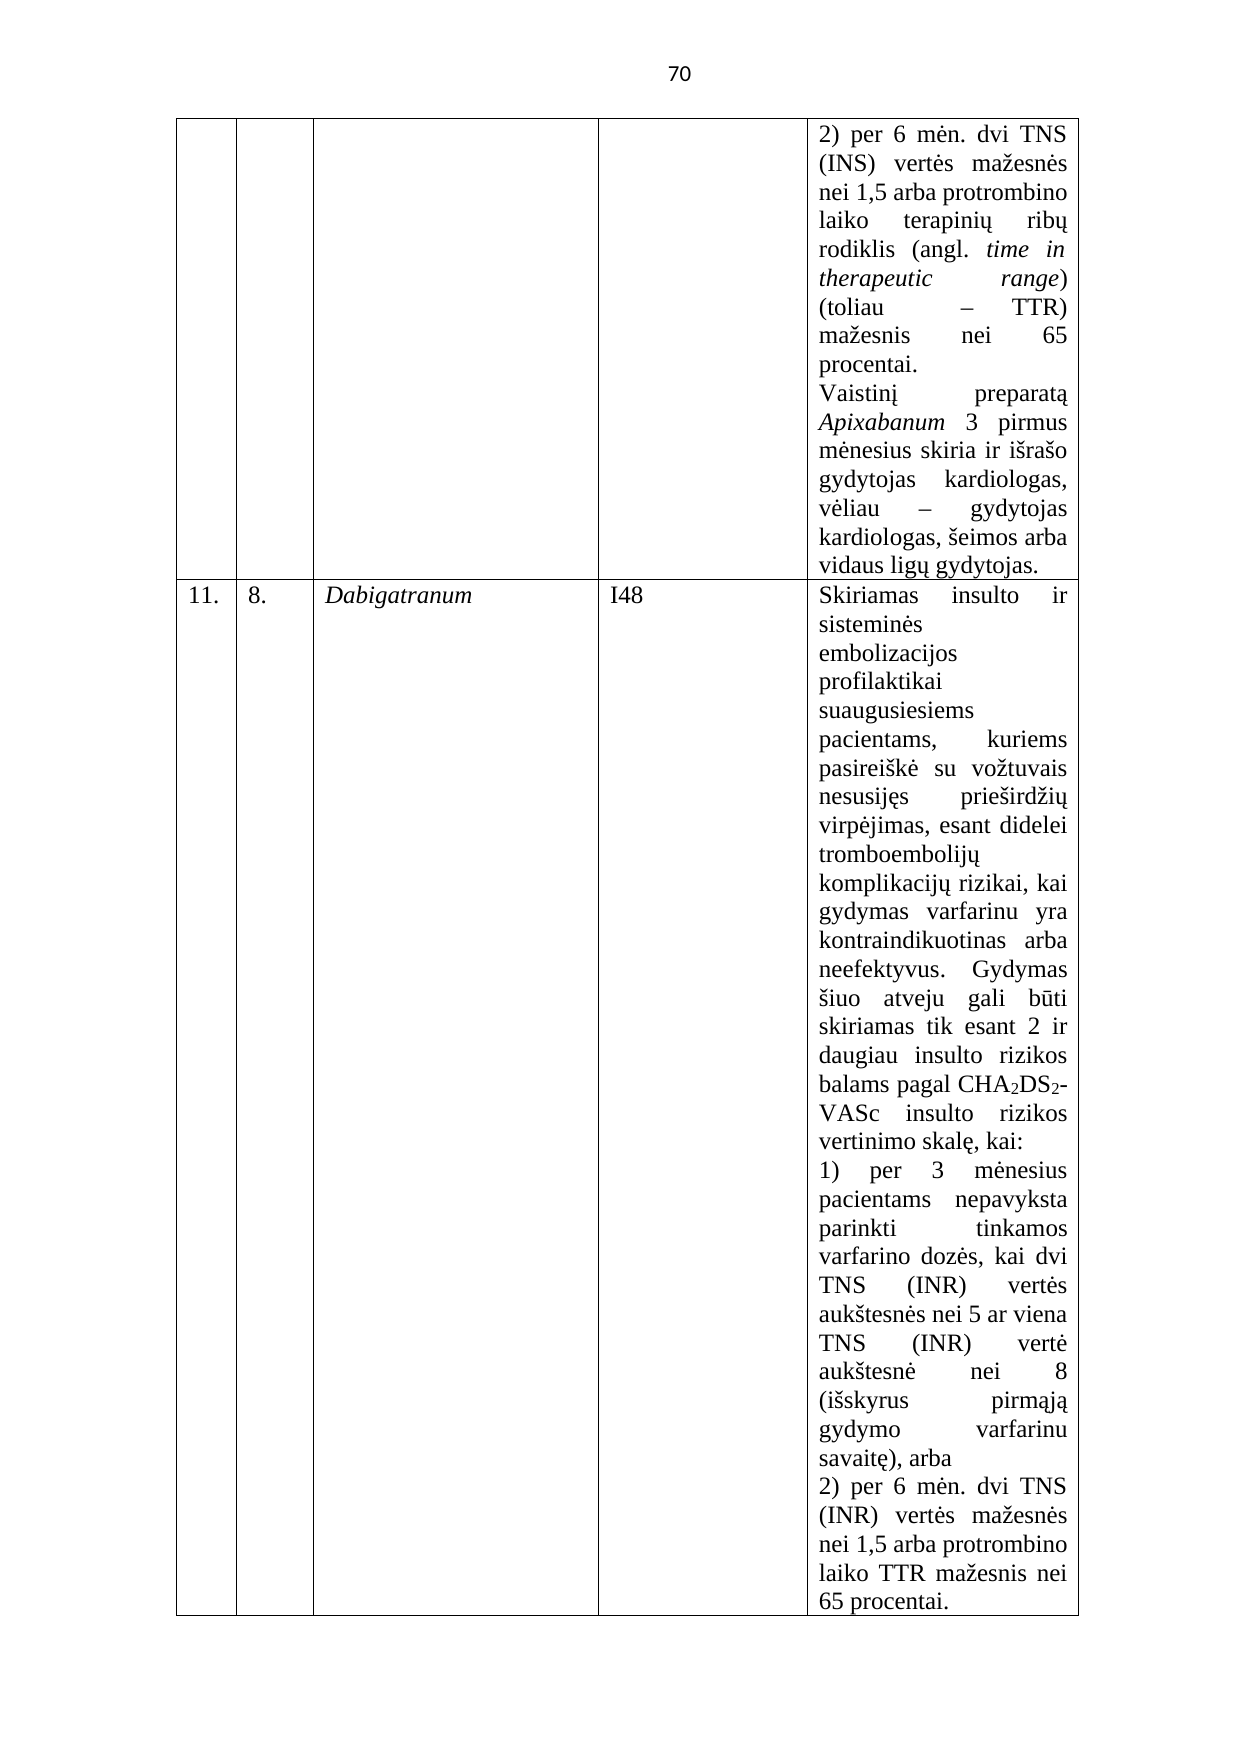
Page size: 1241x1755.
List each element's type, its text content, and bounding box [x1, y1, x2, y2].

table_cell [1084, 118, 1088, 579]
table_cell [1099, 579, 1103, 1615]
table_cell [1088, 579, 1093, 1615]
table_cell 2) per 6 mėn. dvi TNS (INS) vertės mažesnės nei 1,5 arba protrombino laiko terapinių ribų rodiklis (angl. time in therapeutic range) (toliau – TTR) mažesnis nei 65 procentai. Vaistinį preparatą Apixabanum 3 pirmus mėnesius skiria ir išrašo gydytojas kardiologas, vėliau – gydytojas kardiologas, šeimos arba vidaus ligų gydytojas. [808, 119, 1078, 579]
table_cell [1109, 579, 1123, 1615]
table_cell [1103, 118, 1109, 579]
table_cell 11. [177, 580, 236, 1615]
table_cell 8. [237, 580, 313, 1615]
table_cell Skiriamas insulto ir sisteminės embolizacijos profilaktikai suaugusiesiems pacientams, kuriems pasireiškė su vožtuvais nesusijęs prieširdžių virpėjimas, esant didelei tromboembolijų komplikacijų rizikai, kai gydymas varfarinu yra kontraindikuotinas arba neefektyvus. Gydymas šiuo atveju gali būti skiriamas tik esant 2 ir daugiau insulto rizikos balams pagal CHA2DS2-VASc insulto rizikos vertinimo skalę, kai: 1) per 3 mėnesius pacientams nepavyksta parinkti tinkamos varfarino dozės, kai dvi TNS (INR) vertės aukštesnės nei 5 ar viena TNS (INR) vertė aukštesnė nei 8 (išskyrus pirmąją gydymo varfarinu savaitę), arba 2) per 6 mėn. dvi TNS (INR) vertės mažesnės nei 1,5 arba protrombino laiko TTR mažesnis nei 65 procentai. [808, 580, 1078, 1615]
table_cell [1084, 579, 1088, 1615]
table_cell [314, 119, 598, 579]
table_cell [1103, 579, 1109, 1615]
table_cell [1109, 118, 1123, 579]
table_cell [1088, 118, 1093, 579]
table_cell [1099, 118, 1103, 579]
table_cell [1093, 118, 1099, 579]
table_cell [1079, 118, 1083, 579]
table_cell [1079, 579, 1083, 1615]
table_cell Dabigatranum [314, 580, 598, 1615]
table_cell I48 [599, 580, 807, 1615]
table_cell [177, 119, 236, 579]
table_cell [237, 119, 313, 579]
table_cell [1093, 579, 1099, 1615]
table_cell [599, 119, 807, 579]
